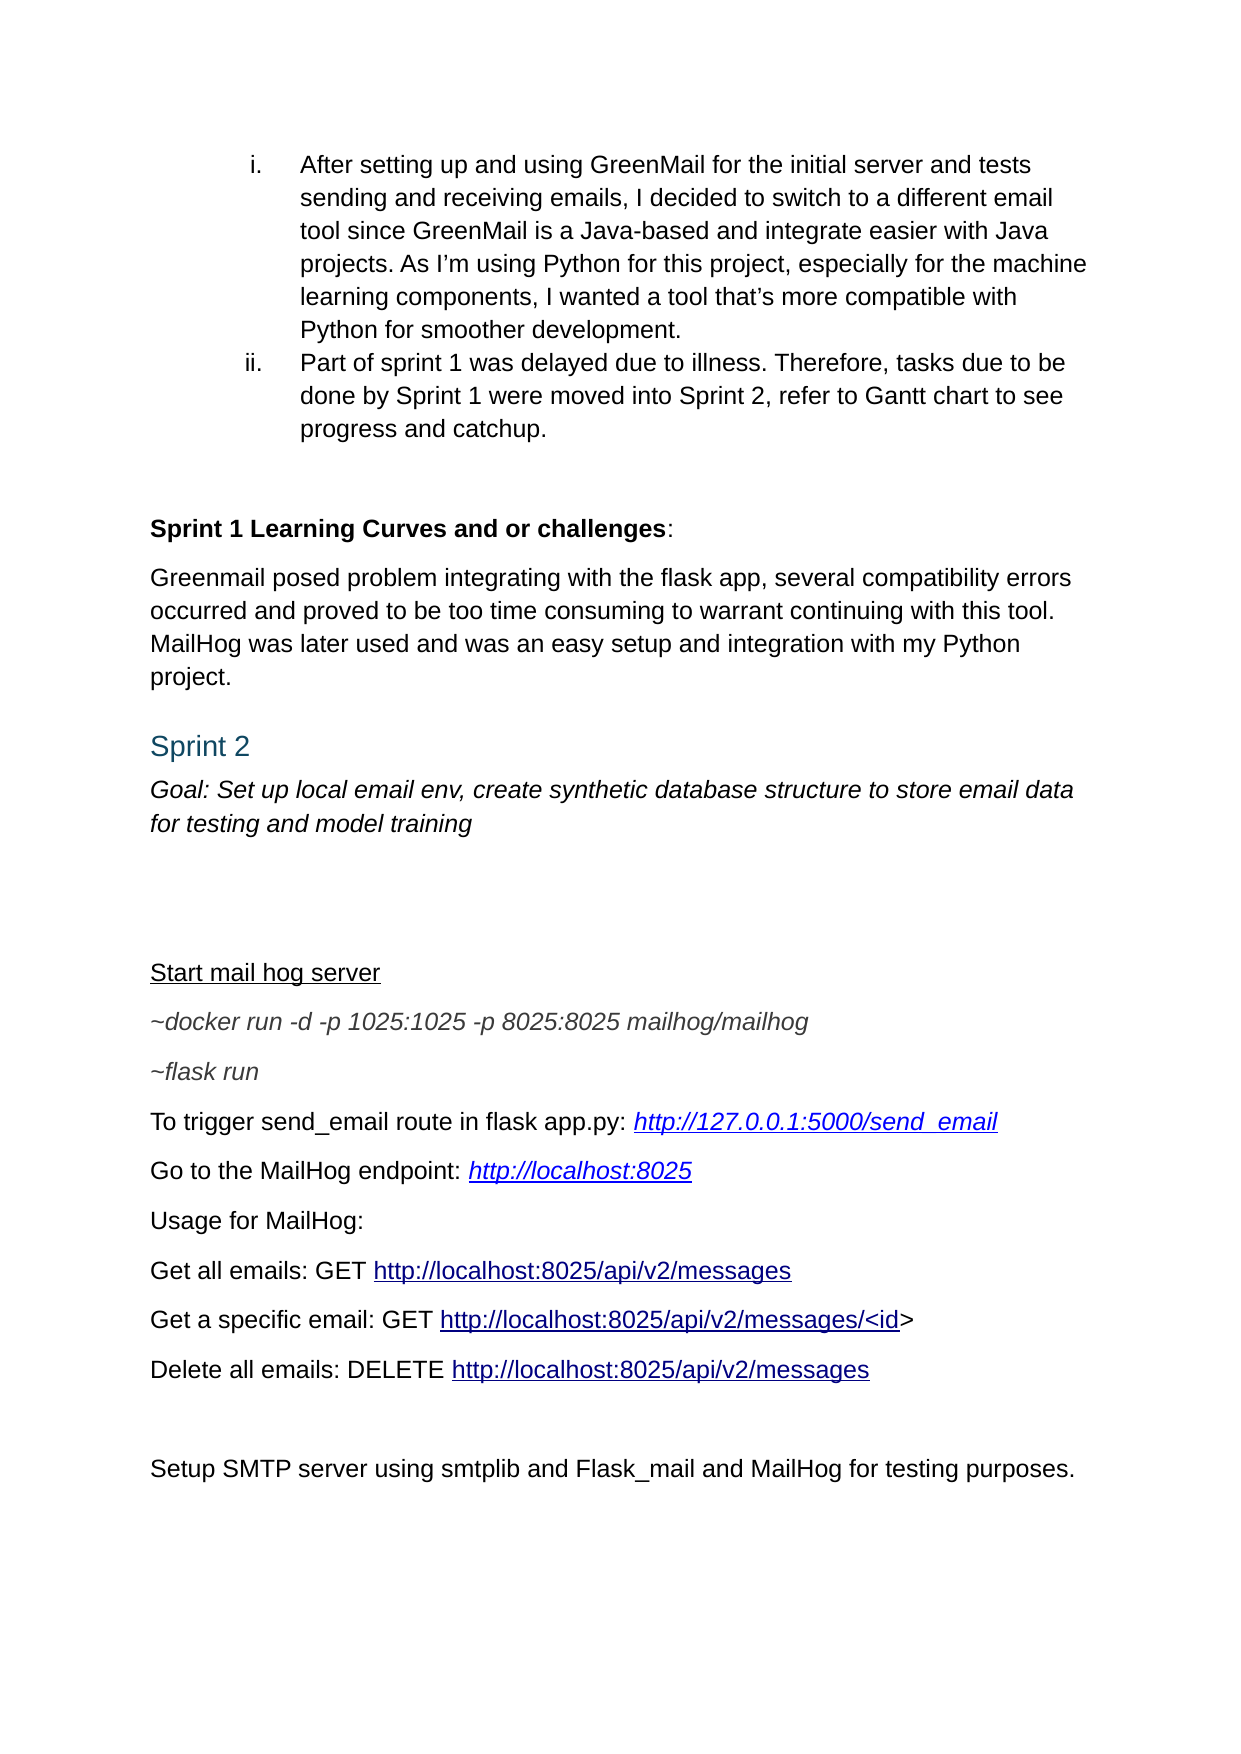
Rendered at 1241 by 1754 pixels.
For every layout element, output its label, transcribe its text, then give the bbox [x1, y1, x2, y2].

text ~docker run -d -p 1025:1025 -p 8025:8025 mailhog/mailhog [150, 1007, 1090, 1036]
text Setup SMTP server using smtplib and Flask_mail and MailHog for testing purposes. [150, 1454, 1090, 1483]
text Get all emails: GET http://localhost:8025/api/v2/messages [150, 1256, 1090, 1284]
text Delete all emails: DELETE http://localhost:8025/api/v2/messages [150, 1355, 1090, 1384]
text Get a specific email: GET http://localhost:8025/api/v2/messages/<id> [150, 1305, 1090, 1334]
text Start mail hog server [150, 958, 1090, 986]
subtitle Sprint 2 [150, 729, 1090, 762]
text Goal: Set up local email env, create synthetic database structure to store email data for testing and model training [150, 776, 1090, 837]
text To trigger send_email route in flask app.py: http://127.0.0.1:5000/send_email [150, 1107, 1090, 1135]
text Greenmail posed problem integrating with the flask app, several compatibility errors occurred and proved to be too time consuming to warrant continuing with this tool. MailHog was later used and was an easy setup and integration with my Python project. [150, 563, 1090, 691]
text ~flask run [150, 1057, 1090, 1086]
text Usage for MailHog: [150, 1206, 1090, 1235]
list After setting up and using GreenMail for the initial server and tests sending and receiving emails, I decided to switch to a different email tool since GreenMail is a Java-based and integrate easier with Java projects. As I’m using Python for this project, especially for the machine learning components, I wanted a tool that’s more compatible with Python for smoother development. [262, 150, 1090, 344]
list Part of sprint 1 was delayed due to illness. Therefore, tasks due to be done by Sprint 1 were moved into Sprint 2, refer to Gantt chart to see progress and catchup. [262, 348, 1090, 443]
text Sprint 1 Learning Curves and or challenges: [150, 513, 1090, 542]
text Go to the MailHog endpoint: http://localhost:8025 [150, 1156, 1090, 1185]
